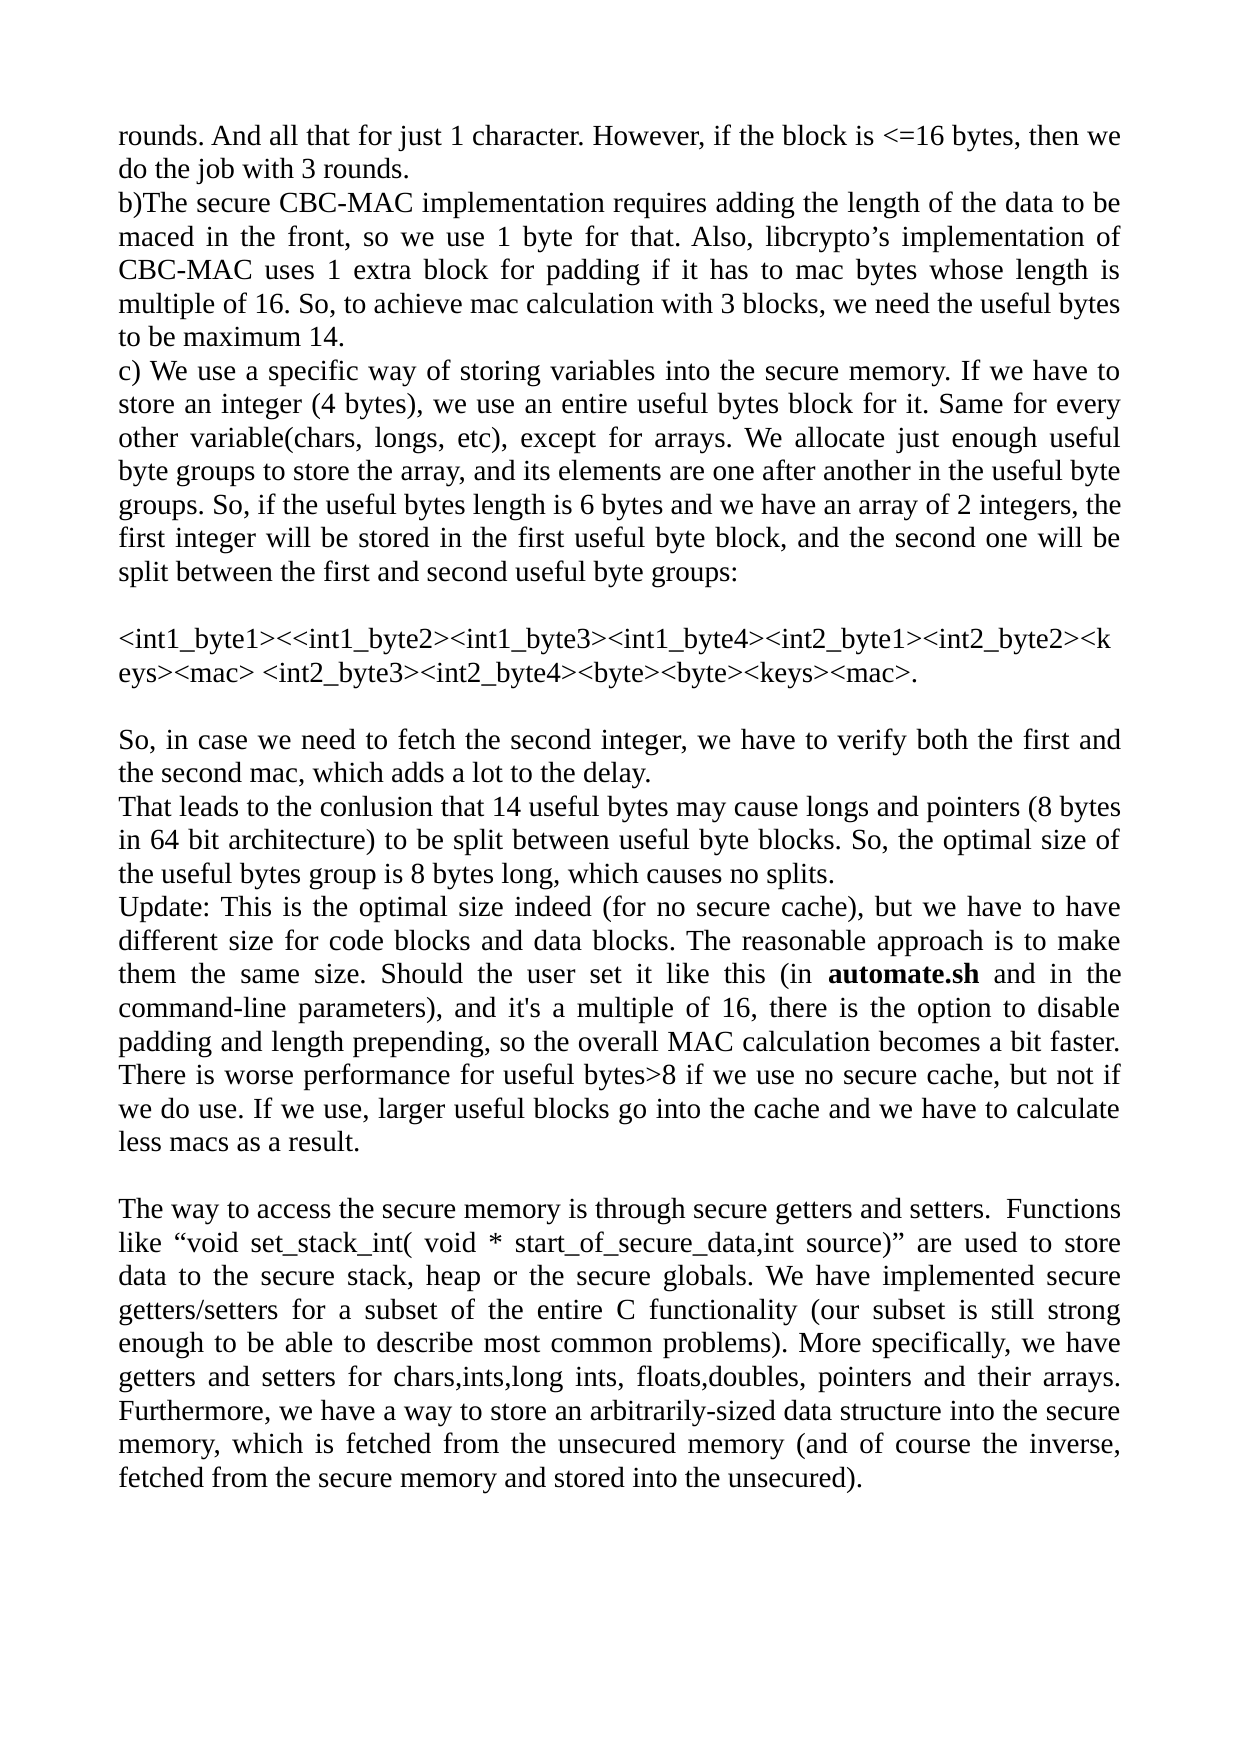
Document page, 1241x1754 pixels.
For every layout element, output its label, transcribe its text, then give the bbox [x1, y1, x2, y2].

text b)The secure CBC-MAC implementation requires adding the length of the data to be maced in the front, so we use 1 byte for that. Also, libcrypto’s implementation of CBC-MAC uses 1 extra block for padding if it has to mac bytes whose length is multiple of 16. So, to achieve mac calculation with 3 blocks, we need the useful bytes to be maximum 14. [118, 185, 1122, 353]
text Update: This is the optimal size indeed (for no secure cache), but we have to have different size for code blocks and data blocks. The reasonable approach is to make them the same size. Should the user set it like this (in automate.sh and in the command-line parameters), and it's a multiple of 16, there is the option to disable padding and length prepending, so the overall MAC calculation becomes a bit faster. There is worse performance for useful bytes>8 if we use no secure cache, but not if we do use. If we use, larger useful blocks go into the cache and we have to calculate less macs as a result. [118, 889, 1122, 1158]
text <int1_byte1><<int1_byte2><int1_byte3><int1_byte4><int2_byte1><int2_byte2><keys><mac> <int2_byte3><int2_byte4><byte><byte><keys><mac>. [118, 621, 1122, 688]
text The way to access the secure memory is through secure getters and setters. Functions like “void set_stack_int( void * start_of_secure_data,int source)” are used to store data to the secure stack, heap or the secure globals. We have implemented secure getters/setters for a subset of the entire C functionality (our subset is still strong enough to be able to describe most common problems). More specifically, we have getters and setters for chars,ints,long ints, floats,doubles, pointers and their arrays. Furthermore, we have a way to store an arbitrarily-sized data structure into the secure memory, which is fetched from the unsecured memory (and of course the inverse, fetched from the secure memory and stored into the unsecured). [118, 1191, 1122, 1493]
text That leads to the conlusion that 14 useful bytes may cause longs and pointers (8 bytes in 64 bit architecture) to be split between useful byte blocks. So, the optimal size of the useful bytes group is 8 bytes long, which causes no splits. [118, 789, 1122, 889]
text rounds. And all that for just 1 character. However, if the block is <=16 bytes, then we do the job with 3 rounds. [118, 118, 1122, 185]
text So, in case we need to fetch the second integer, we have to verify both the first and the second mac, which adds a lot to the delay. [118, 722, 1122, 789]
text c) We use a specific way of storing variables into the secure memory. If we have to store an integer (4 bytes), we use an entire useful bytes block for it. Same for every other variable(chars, longs, etc), except for arrays. We allocate just enough useful byte groups to store the array, and its elements are one after another in the useful byte groups. So, if the useful bytes length is 6 bytes and we have an array of 2 integers, the first integer will be stored in the first useful byte block, and the second one will be split between the first and second useful byte groups: [118, 353, 1122, 588]
